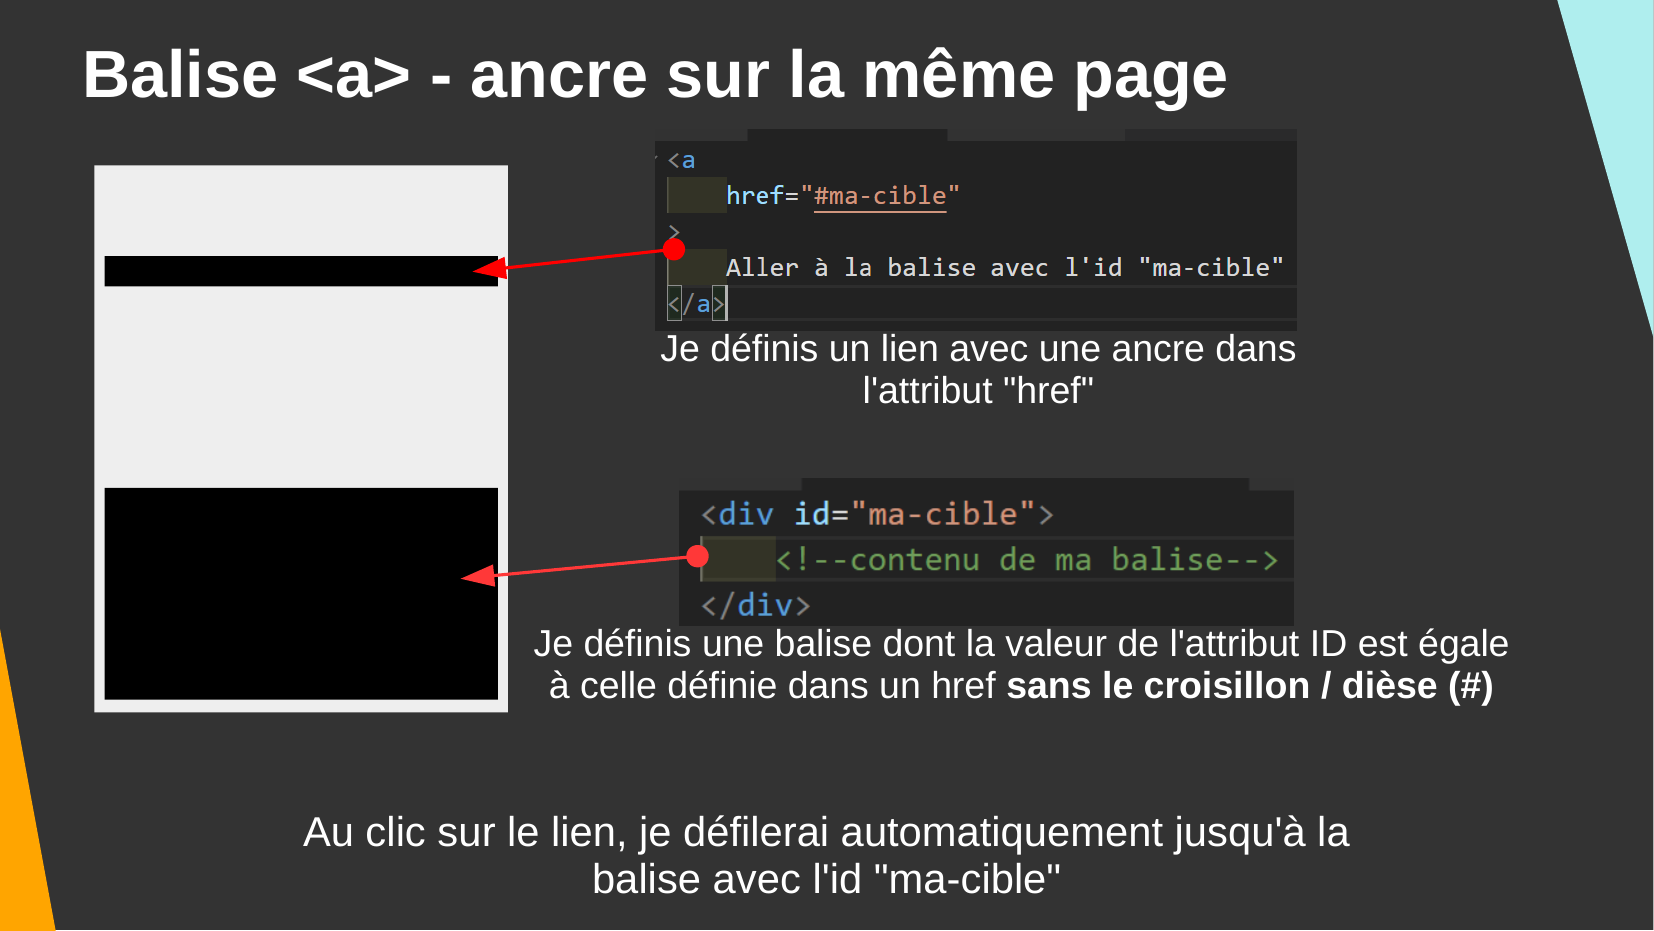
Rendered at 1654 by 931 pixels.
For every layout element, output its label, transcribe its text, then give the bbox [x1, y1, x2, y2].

title Balise <a> - ancre sur la même page [82, 37, 1571, 114]
title Je définis une balise dont la valeur de l'attribut ID est égale à celle définie dans un href sans le croisillon / dièse (#) [525, 622, 1518, 709]
text_box [94, 165, 508, 713]
text_box [0, 628, 56, 931]
title Je définis un lien avec une ancre dans l'attribut "href" [657, 327, 1300, 414]
picture [679, 478, 1294, 622]
title Au clic sur le lien, je défilerai automatiquement jusqu'à la balise avec l'id "ma-cible" [276, 809, 1377, 908]
picture [655, 129, 1297, 331]
text_box [1557, 0, 1654, 340]
